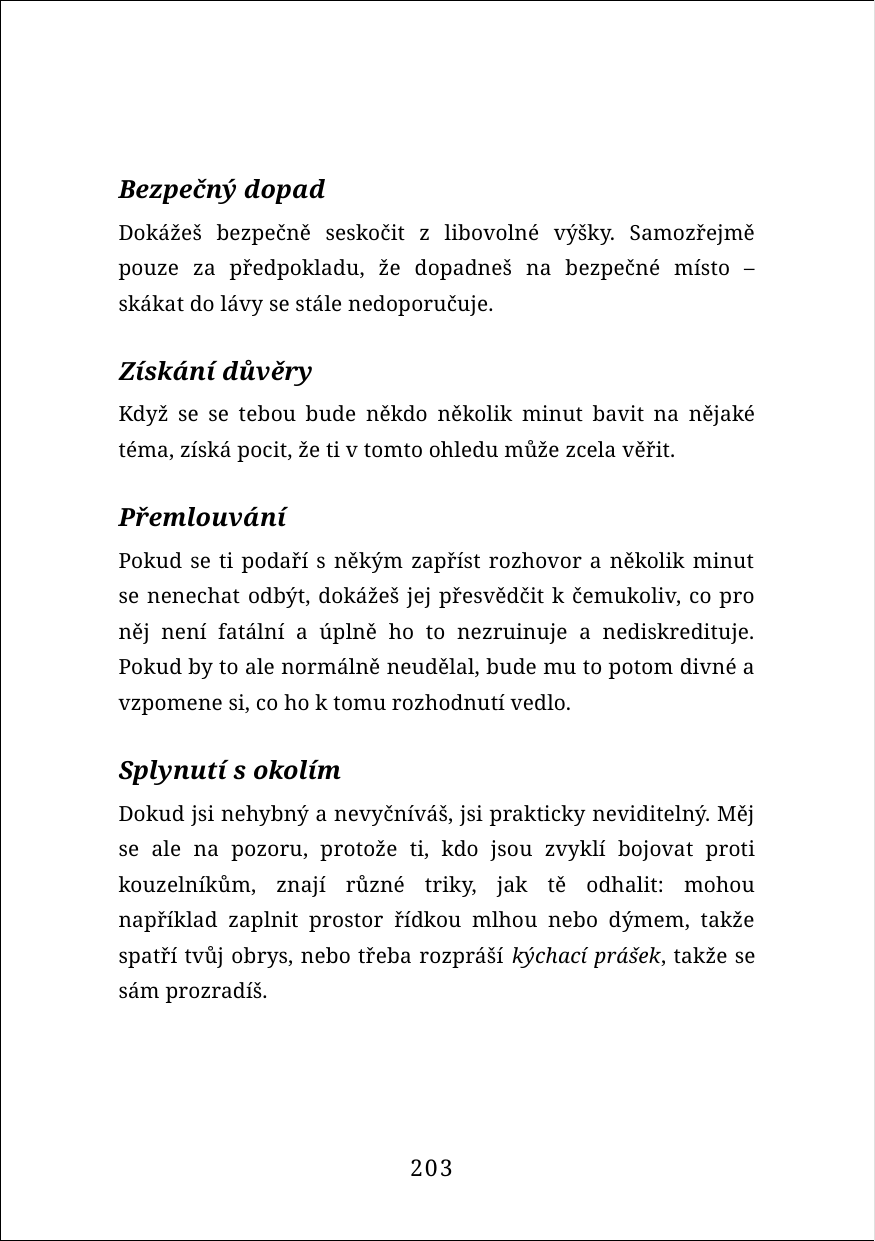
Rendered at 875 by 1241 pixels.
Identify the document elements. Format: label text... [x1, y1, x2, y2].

text Dokážeš bezpečně seskočit z libovolné výšky. Samozřejmě pouze za předpokladu, že dopadneš na bezpečné místo – skákat do lávy se stále nedoporučuje. [118, 218, 756, 317]
text Dokud jsi nehybný a nevyčníváš, jsi prakticky neviditelný. Měj se ale na pozoru, protože ti, kdo jsou zvyklí bojovat proti kouzelníkům, znají různé triky, jak tě odhalit: mohou například zaplnit prostor řídkou mlhou nebo dýmem, takže spatří tvůj obrys, nebo třeba rozpráší kýchací prášek, takže se sám prozradíš. [118, 799, 756, 1005]
text Pokud se ti podaří s někým zapříst rozhovor a několik minut se nenechat odbýt, dokážeš jej přesvědčit k čemukoliv, co pro něj není fatální a úplně ho to nezruinuje a nediskredituje. Pokud by to ale normálně neudělal, bude mu to potom divné a vzpomene si, co ho k tomu rozhodnutí vedlo. [118, 546, 756, 716]
subtitle Přemlouvání [118, 500, 756, 534]
text Když se se tebou bude někdo několik minut bavit na nějaké téma, získá pocit, že ti v tomto ohledu může zcela věřit. [118, 399, 756, 463]
subtitle Bezpečný dopad [118, 172, 756, 206]
subtitle Splynutí s okolím [118, 753, 756, 787]
subtitle Získání důvěry [118, 354, 756, 388]
